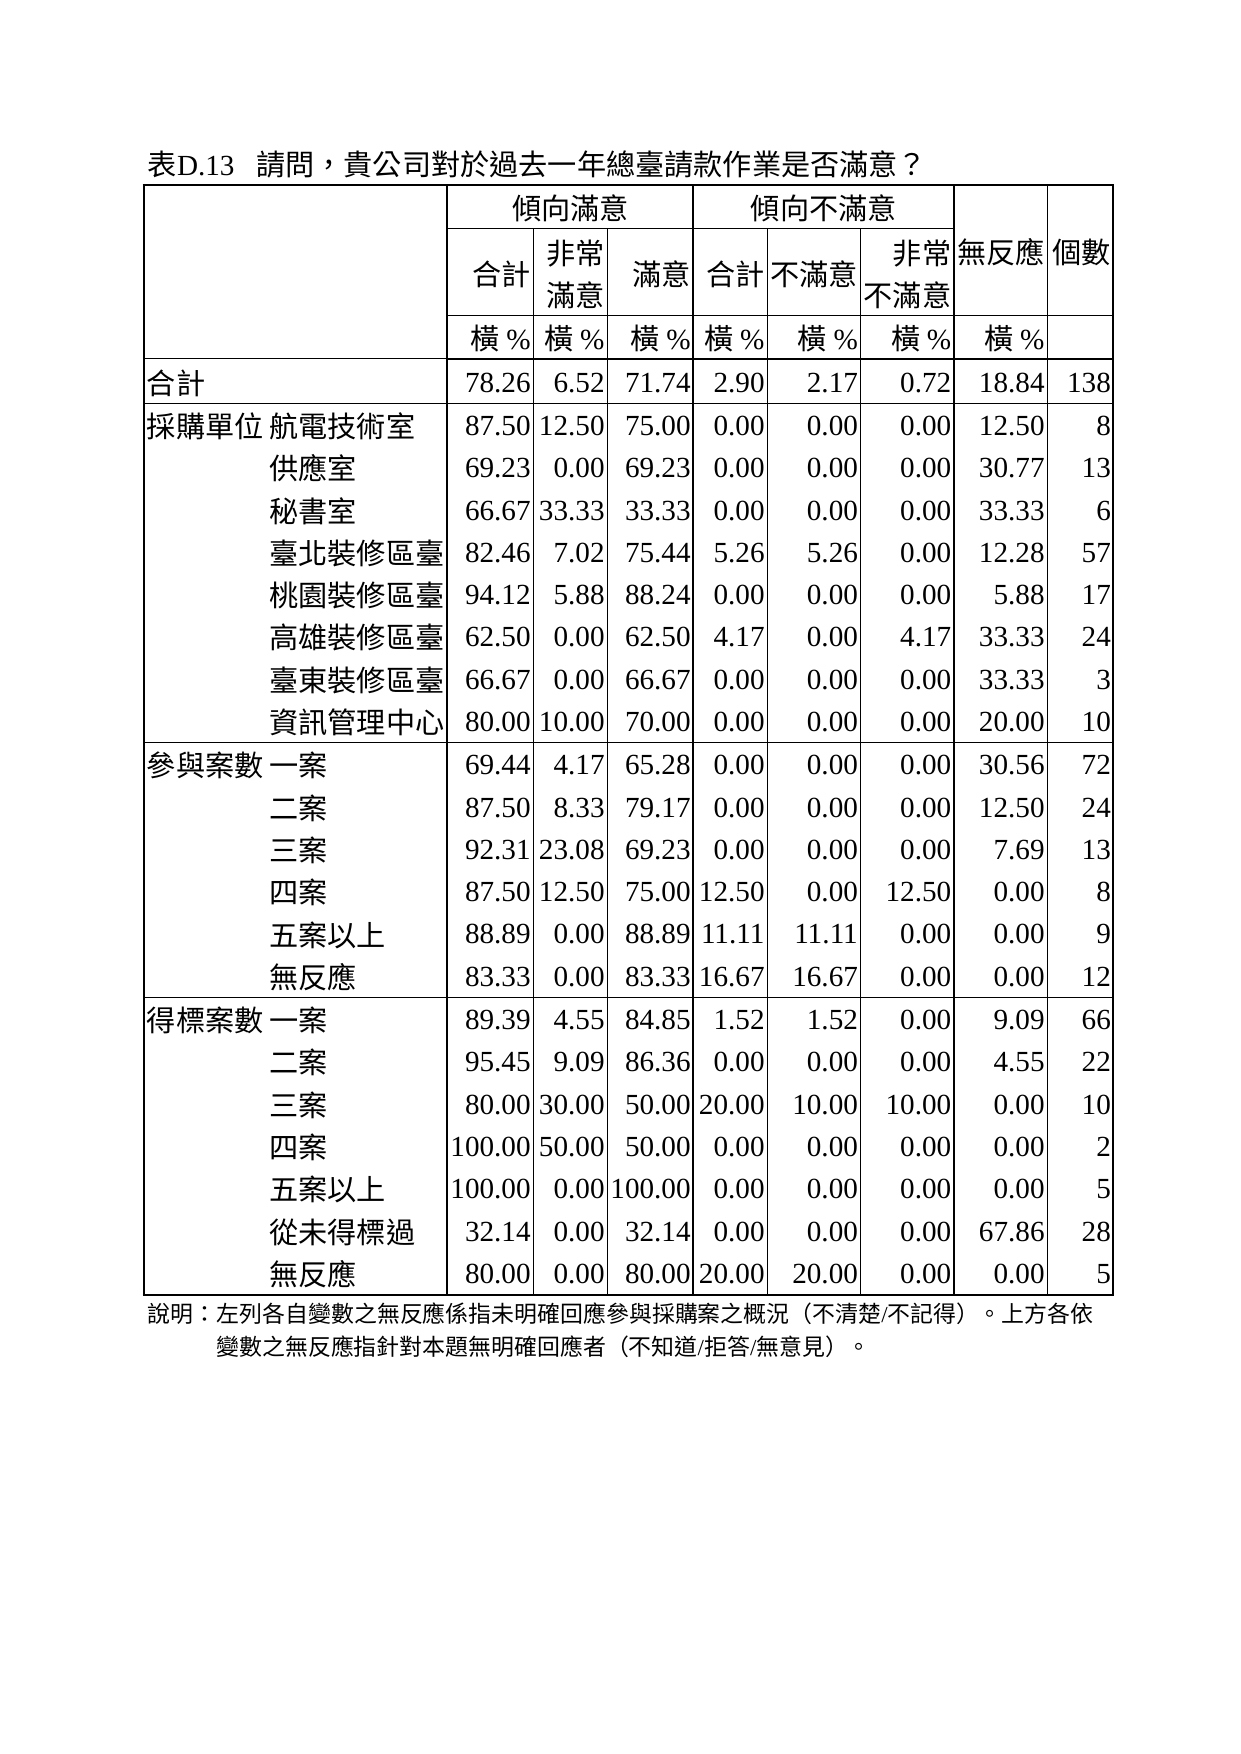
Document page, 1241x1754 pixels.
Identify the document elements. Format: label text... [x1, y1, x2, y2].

table_cell 0.00 [768, 870, 860, 912]
table_cell 0.00 [861, 700, 953, 742]
table_cell 0.00 [694, 700, 767, 742]
table_cell 0.00 [694, 1040, 767, 1082]
table_cell 80.00 [448, 700, 533, 742]
table_cell [145, 870, 266, 912]
table_cell 5 [1048, 1252, 1112, 1294]
table_cell 0.00 [861, 998, 953, 1040]
table_cell 0.00 [955, 1167, 1047, 1209]
table_header [266, 186, 446, 228]
table_cell 0.00 [861, 1209, 953, 1252]
table_cell 100.00 [448, 1125, 533, 1167]
table_cell [145, 1209, 266, 1252]
table_cell 17 [1048, 573, 1112, 615]
table_cell 82.46 [448, 531, 533, 573]
table_cell 89.39 [448, 998, 533, 1040]
table_cell 0.00 [768, 743, 860, 785]
table_header 傾向不滿意 [694, 186, 953, 228]
table_cell 0.00 [768, 700, 860, 742]
table_cell 30.00 [534, 1083, 607, 1125]
table_cell 66 [1048, 998, 1112, 1040]
table_cell 0.00 [694, 785, 767, 828]
table_cell 4.17 [694, 615, 767, 657]
table_cell 95.45 [448, 1040, 533, 1082]
table_cell 11.11 [694, 912, 767, 954]
table_cell 33.33 [955, 488, 1047, 531]
table_cell 20.00 [694, 1083, 767, 1125]
table_cell [145, 700, 266, 742]
table_cell 30.56 [955, 743, 1047, 785]
table_cell 0.00 [861, 1125, 953, 1167]
table_cell 一案 [266, 998, 446, 1040]
table_cell 五案以上 [266, 912, 446, 954]
table_cell 秘書室 [266, 488, 446, 531]
table_cell [145, 658, 266, 700]
table_cell 33.33 [608, 488, 692, 531]
table_cell [145, 828, 266, 870]
table_cell 69.23 [448, 446, 533, 488]
table_cell 2 [1048, 1125, 1112, 1167]
table_cell 79.17 [608, 785, 692, 828]
table_cell 0.00 [768, 1040, 860, 1082]
table_cell 10.00 [534, 700, 607, 742]
table_cell 0.00 [955, 955, 1047, 997]
table_cell 0.00 [534, 658, 607, 700]
table_cell 7.02 [534, 531, 607, 573]
table_cell [145, 1083, 266, 1125]
table_cell 71.74 [608, 360, 692, 403]
table_cell 16.67 [768, 955, 860, 997]
table_cell 83.33 [608, 955, 692, 997]
table_cell 5 [1048, 1167, 1112, 1209]
table_cell 65.28 [608, 743, 692, 785]
table_cell 合計 [694, 229, 767, 315]
table_cell [266, 315, 446, 358]
table_cell 0.00 [955, 1252, 1047, 1294]
table_cell 24 [1048, 785, 1112, 828]
table_cell 69.23 [608, 446, 692, 488]
table_cell 138 [1048, 360, 1112, 403]
table_cell 0.00 [861, 488, 953, 531]
table_cell 70.00 [608, 700, 692, 742]
table_cell 75.00 [608, 404, 692, 446]
table_cell [145, 531, 266, 573]
table_cell 0.00 [768, 658, 860, 700]
table_cell 三案 [266, 1083, 446, 1125]
table_cell [145, 615, 266, 657]
table_cell 12.50 [861, 870, 953, 912]
table_cell 32.14 [448, 1209, 533, 1252]
table_cell 33.33 [955, 615, 1047, 657]
table_cell [145, 1125, 266, 1167]
table_cell 50.00 [534, 1125, 607, 1167]
table_cell 0.00 [694, 1167, 767, 1209]
table_cell 0.00 [534, 1167, 607, 1209]
table_cell 69.23 [608, 828, 692, 870]
table_cell [266, 359, 446, 403]
table_cell 0.00 [955, 1125, 1047, 1167]
table_cell 4.55 [534, 998, 607, 1040]
table_cell 0.00 [861, 404, 953, 446]
table_header [145, 186, 266, 228]
table_cell 69.44 [448, 743, 533, 785]
table_cell 86.36 [608, 1040, 692, 1082]
table_cell 50.00 [608, 1125, 692, 1167]
table_cell 10 [1048, 1083, 1112, 1125]
table_cell 0.00 [534, 446, 607, 488]
list 請問，貴公司對於過去一年總臺請款作業是否滿意？ [148, 142, 1092, 184]
table_cell 6.52 [534, 360, 607, 403]
table_cell 23.08 [534, 828, 607, 870]
table_cell 非常 滿意 [534, 229, 607, 315]
table_cell 3 [1048, 658, 1112, 700]
table_cell 12.28 [955, 531, 1047, 573]
table_cell 10.00 [768, 1083, 860, 1125]
table_cell 0.00 [768, 446, 860, 488]
table_cell 0.00 [694, 573, 767, 615]
table_cell 0.00 [768, 1125, 860, 1167]
table_cell 資訊管理中心 [266, 700, 446, 742]
table_cell 不滿意 [768, 229, 860, 315]
table_cell 2.17 [768, 360, 860, 403]
table_cell 0.00 [861, 658, 953, 700]
table_cell 57 [1048, 531, 1112, 573]
table_cell 臺東裝修區臺 [266, 658, 446, 700]
table_cell [145, 912, 266, 954]
table_cell 10.00 [861, 1083, 953, 1125]
table_cell 66.67 [608, 658, 692, 700]
table_cell 0.00 [861, 531, 953, 573]
table_cell 0.00 [861, 573, 953, 615]
table_cell 三案 [266, 828, 446, 870]
table_header 傾向滿意 [448, 186, 692, 228]
table_cell 88.89 [608, 912, 692, 954]
table_cell 0.00 [861, 1040, 953, 1082]
table_cell 4.55 [955, 1040, 1047, 1082]
table_cell 0.00 [861, 743, 953, 785]
table_cell 11.11 [768, 912, 860, 954]
table_cell 0.00 [955, 870, 1047, 912]
table_cell 橫 % [448, 316, 533, 358]
table_cell 62.50 [448, 615, 533, 657]
table_cell 88.24 [608, 573, 692, 615]
table_cell 四案 [266, 1125, 446, 1167]
table_cell [145, 228, 266, 315]
table_cell 9 [1048, 912, 1112, 954]
table_cell 臺北裝修區臺 [266, 531, 446, 573]
table_cell [266, 228, 446, 315]
table_cell 87.50 [448, 404, 533, 446]
table_cell 0.00 [694, 1125, 767, 1167]
table_cell 100.00 [608, 1167, 692, 1209]
table_cell 0.00 [694, 446, 767, 488]
table_cell 8.33 [534, 785, 607, 828]
table_cell 9.09 [534, 1040, 607, 1082]
table_cell 0.00 [768, 1209, 860, 1252]
table_cell 0.00 [768, 785, 860, 828]
table_cell 4.17 [861, 615, 953, 657]
table_cell 0.00 [861, 1167, 953, 1209]
table_cell 22 [1048, 1040, 1112, 1082]
table_cell 0.00 [861, 785, 953, 828]
table_cell 18.84 [955, 360, 1047, 403]
table_cell 非常 不滿意 [861, 229, 953, 315]
table_cell 0.72 [861, 360, 953, 403]
table_cell 0.00 [534, 615, 607, 657]
table_cell 20.00 [768, 1252, 860, 1294]
table_cell 87.50 [448, 785, 533, 828]
table_cell 9.09 [955, 998, 1047, 1040]
table_cell 50.00 [608, 1083, 692, 1125]
table_cell 30.77 [955, 446, 1047, 488]
table_cell [145, 1167, 266, 1209]
table_cell 33.33 [955, 658, 1047, 700]
table_cell 5.88 [534, 573, 607, 615]
table_cell 合計 [448, 229, 533, 315]
table_cell 12.50 [955, 404, 1047, 446]
table_cell 16.67 [694, 955, 767, 997]
table_cell 62.50 [608, 615, 692, 657]
table_cell [145, 446, 266, 488]
table_cell 0.00 [694, 1209, 767, 1252]
table_cell 2.90 [694, 360, 767, 403]
table_cell 0.00 [768, 488, 860, 531]
table_header 無反應 [955, 186, 1047, 315]
table_cell 20.00 [955, 700, 1047, 742]
table_cell 6 [1048, 488, 1112, 531]
table_cell 0.00 [955, 1083, 1047, 1125]
table_cell 橫 % [955, 316, 1047, 358]
table_cell 12.50 [694, 870, 767, 912]
table_cell 33.33 [534, 488, 607, 531]
table_cell 12.50 [534, 404, 607, 446]
table_cell 0.00 [861, 912, 953, 954]
table_cell 0.00 [768, 1167, 860, 1209]
table_cell 4.17 [534, 743, 607, 785]
table_cell 10 [1048, 700, 1112, 742]
table_cell 0.00 [694, 404, 767, 446]
table_cell 5.88 [955, 573, 1047, 615]
table_cell 8 [1048, 870, 1112, 912]
table_cell 0.00 [861, 828, 953, 870]
table_cell 0.00 [861, 1252, 953, 1294]
table_cell 66.67 [448, 658, 533, 700]
table_cell 20.00 [694, 1252, 767, 1294]
table_cell 得標案數 [145, 998, 266, 1040]
table_cell 78.26 [448, 360, 533, 403]
table_cell 橫 % [768, 316, 860, 358]
table_cell 0.00 [534, 1252, 607, 1294]
table_cell 0.00 [534, 1209, 607, 1252]
table_cell 橫 % [534, 316, 607, 358]
table_cell 二案 [266, 785, 446, 828]
table_cell 67.86 [955, 1209, 1047, 1252]
table_cell 12.50 [955, 785, 1047, 828]
table_cell 87.50 [448, 870, 533, 912]
table_cell 5.26 [694, 531, 767, 573]
table_cell [145, 1252, 266, 1294]
table_cell [145, 315, 266, 358]
table_cell 五案以上 [266, 1167, 446, 1209]
table_cell 12.50 [534, 870, 607, 912]
table_cell 88.89 [448, 912, 533, 954]
table_cell 供應室 [266, 446, 446, 488]
table_cell 0.00 [768, 828, 860, 870]
table_cell 參與案數 [145, 743, 266, 785]
table_cell 80.00 [448, 1083, 533, 1125]
table_header 個數 [1048, 186, 1112, 315]
table_cell 1.52 [768, 998, 860, 1040]
table_cell 無反應 [266, 1252, 446, 1294]
table_cell 0.00 [768, 573, 860, 615]
table_cell 13 [1048, 446, 1112, 488]
table_cell 32.14 [608, 1209, 692, 1252]
table_cell 橫 % [694, 316, 767, 358]
table_cell 橫 % [608, 316, 692, 358]
table_cell 80.00 [448, 1252, 533, 1294]
table_cell [1048, 316, 1112, 358]
table_cell 92.31 [448, 828, 533, 870]
table_cell 0.00 [955, 912, 1047, 954]
table_cell 80.00 [608, 1252, 692, 1294]
table_cell 0.00 [534, 912, 607, 954]
table_cell 1.52 [694, 998, 767, 1040]
table_cell 橫 % [861, 316, 953, 358]
table_cell [145, 955, 266, 997]
table_cell 合計 [145, 359, 266, 403]
table_cell 高雄裝修區臺 [266, 615, 446, 657]
table_cell 四案 [266, 870, 446, 912]
table_cell 0.00 [694, 658, 767, 700]
table_cell 0.00 [694, 743, 767, 785]
table_cell 24 [1048, 615, 1112, 657]
table_cell 0.00 [861, 446, 953, 488]
table_cell 66.67 [448, 488, 533, 531]
table_cell 滿意 [608, 229, 692, 315]
table_cell 航電技術室 [266, 404, 446, 446]
table_cell 桃園裝修區臺 [266, 573, 446, 615]
table_cell 0.00 [694, 828, 767, 870]
table_cell 7.69 [955, 828, 1047, 870]
table_cell 0.00 [694, 488, 767, 531]
table_cell 0.00 [768, 615, 860, 657]
table_cell 13 [1048, 828, 1112, 870]
table_cell 75.00 [608, 870, 692, 912]
table_cell [145, 488, 266, 531]
table_cell 84.85 [608, 998, 692, 1040]
table_cell 12 [1048, 955, 1112, 997]
table_cell 94.12 [448, 573, 533, 615]
table_cell [145, 573, 266, 615]
table_cell 8 [1048, 404, 1112, 446]
table_cell [145, 785, 266, 828]
table_cell [145, 1040, 266, 1082]
table_cell 83.33 [448, 955, 533, 997]
table_cell 採購單位 [145, 404, 266, 446]
table_cell 0.00 [768, 404, 860, 446]
table_cell 28 [1048, 1209, 1112, 1252]
table_cell 75.44 [608, 531, 692, 573]
table_cell 一案 [266, 743, 446, 785]
table_cell 二案 [266, 1040, 446, 1082]
table_cell 0.00 [861, 955, 953, 997]
table_cell 72 [1048, 743, 1112, 785]
table_cell 100.00 [448, 1167, 533, 1209]
table_cell 5.26 [768, 531, 860, 573]
table_cell 無反應 [266, 955, 446, 997]
table_cell 0.00 [534, 955, 607, 997]
table_cell 從未得標過 [266, 1209, 446, 1252]
text 說明：左列各自變數之無反應係指未明確回應參與採購案之概況（不清楚/不記得）。上方各依變數之無反應指針對本題無明確回應者（不知道/拒答/無意見）。 [148, 1296, 1092, 1362]
